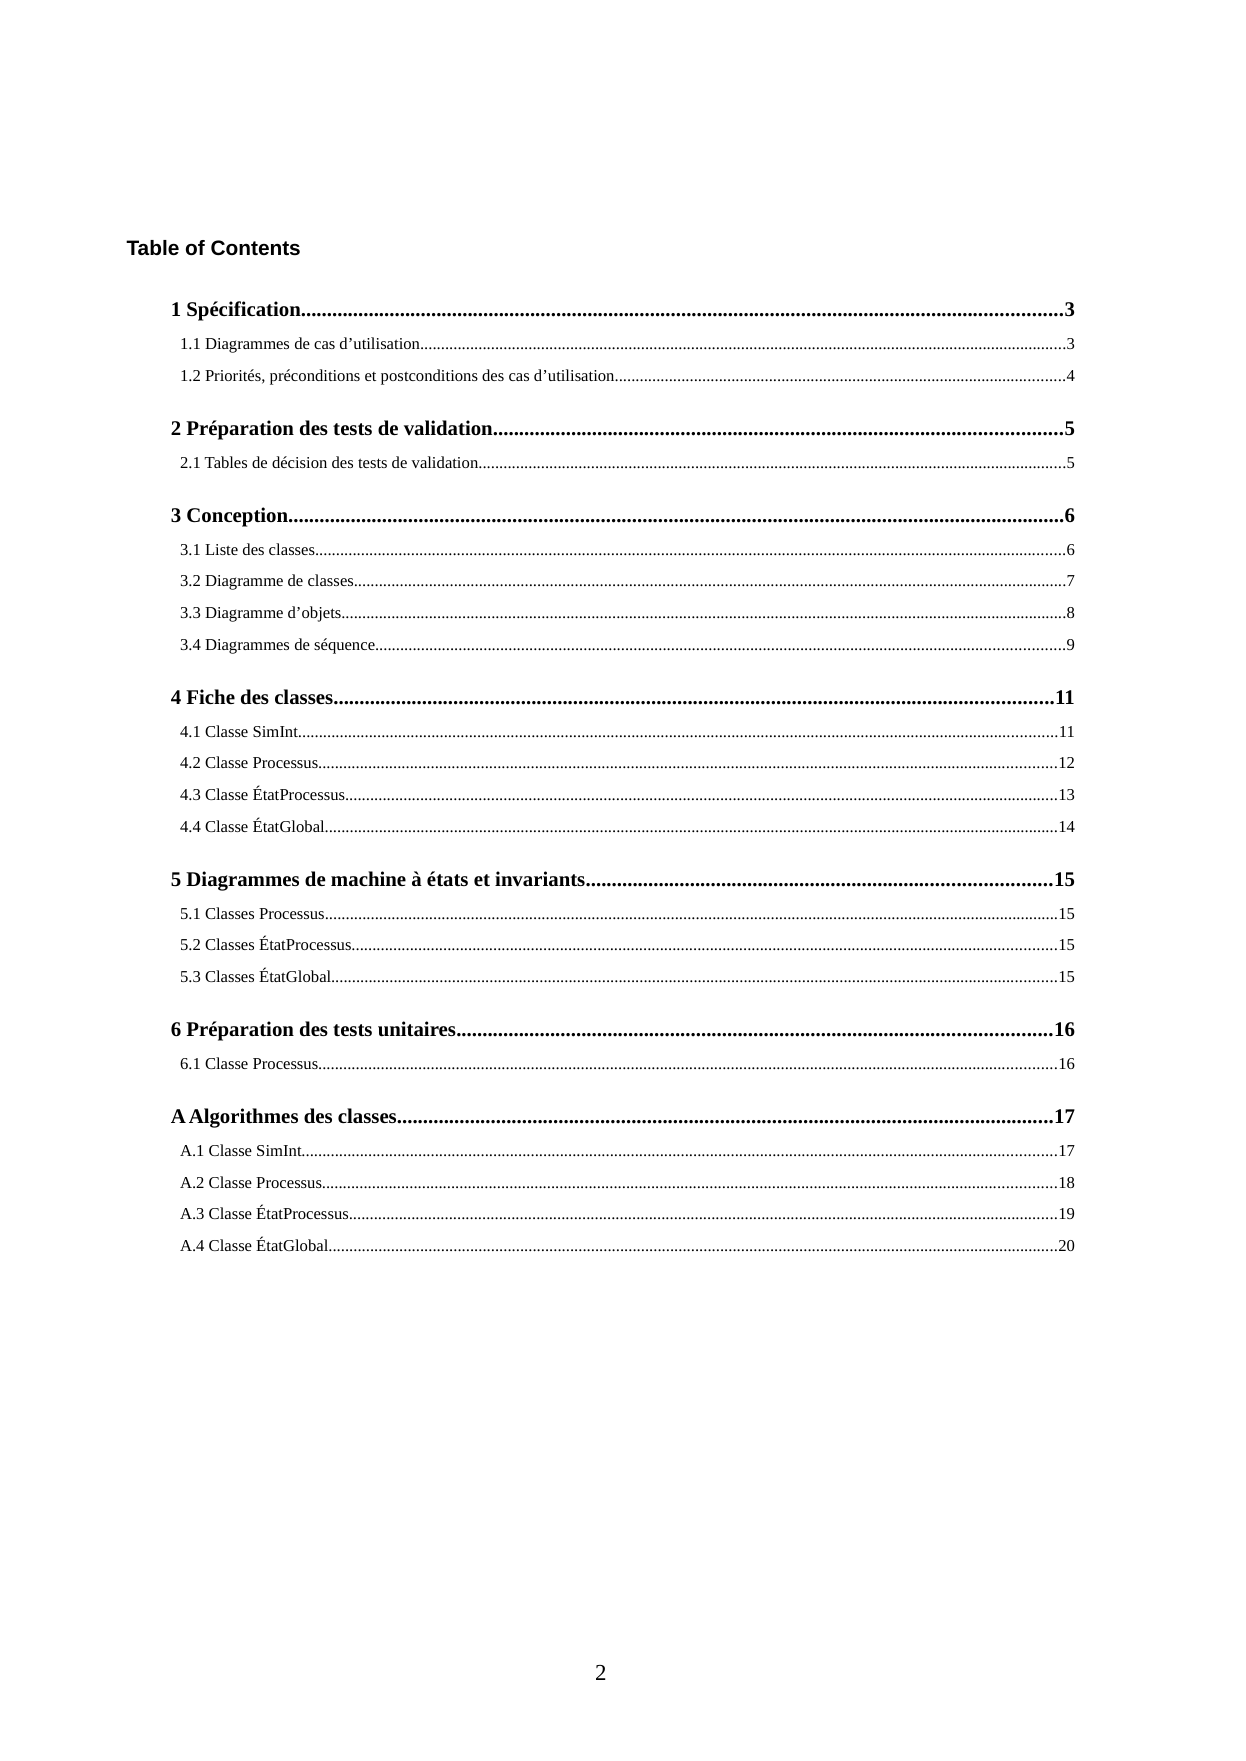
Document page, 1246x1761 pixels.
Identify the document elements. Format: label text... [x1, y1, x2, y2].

text 3.3 Diagramme d’objets 8 [180, 603, 1075, 622]
text 4.3 Classe ÉtatProcessus 13 [180, 785, 1075, 804]
text 6 Préparation des tests unitaires 16 [171, 1017, 1075, 1041]
text A.2 Classe Processus 18 [180, 1172, 1075, 1192]
text 3.1 Liste des classes 6 [180, 539, 1075, 559]
text A.3 Classe ÉtatProcessus 19 [180, 1204, 1075, 1223]
text 5 Diagrammes de machine à états et invariants 15 [171, 867, 1075, 891]
text 4.1 Classe SimInt 11 [180, 722, 1075, 741]
text 4.4 Classe ÉtatGlobal 14 [180, 817, 1075, 836]
text 2.1 Tables de décision des tests de validation 5 [180, 453, 1075, 472]
text 4 Fiche des classes 11 [171, 685, 1075, 709]
text 3 Conception 6 [171, 503, 1075, 527]
text 5.2 Classes ÉtatProcessus 15 [180, 935, 1075, 954]
text 3.4 Diagrammes de séquence 9 [180, 634, 1075, 654]
text 1.2 Priorités, préconditions et postconditions des cas d’utilisation 4 [180, 366, 1075, 385]
text A Algorithmes des classes 17 [171, 1104, 1075, 1128]
text 1 Spécification 3 [171, 297, 1075, 321]
text 2 Préparation des tests de validation 5 [171, 416, 1075, 440]
text A.4 Classe ÉtatGlobal 20 [180, 1236, 1075, 1255]
text 5.3 Classes ÉtatGlobal 15 [180, 967, 1075, 986]
text 1.1 Diagrammes de cas d’utilisation 3 [180, 334, 1075, 353]
text 4.2 Classe Processus 12 [180, 753, 1075, 772]
text 5.1 Classes Processus 15 [180, 903, 1075, 923]
text 6.1 Classe Processus 16 [180, 1054, 1075, 1073]
subtitle Table of Contents [126, 236, 1075, 260]
text 3.2 Diagramme de classes 7 [180, 571, 1075, 590]
text A.1 Classe SimInt 17 [180, 1141, 1075, 1160]
